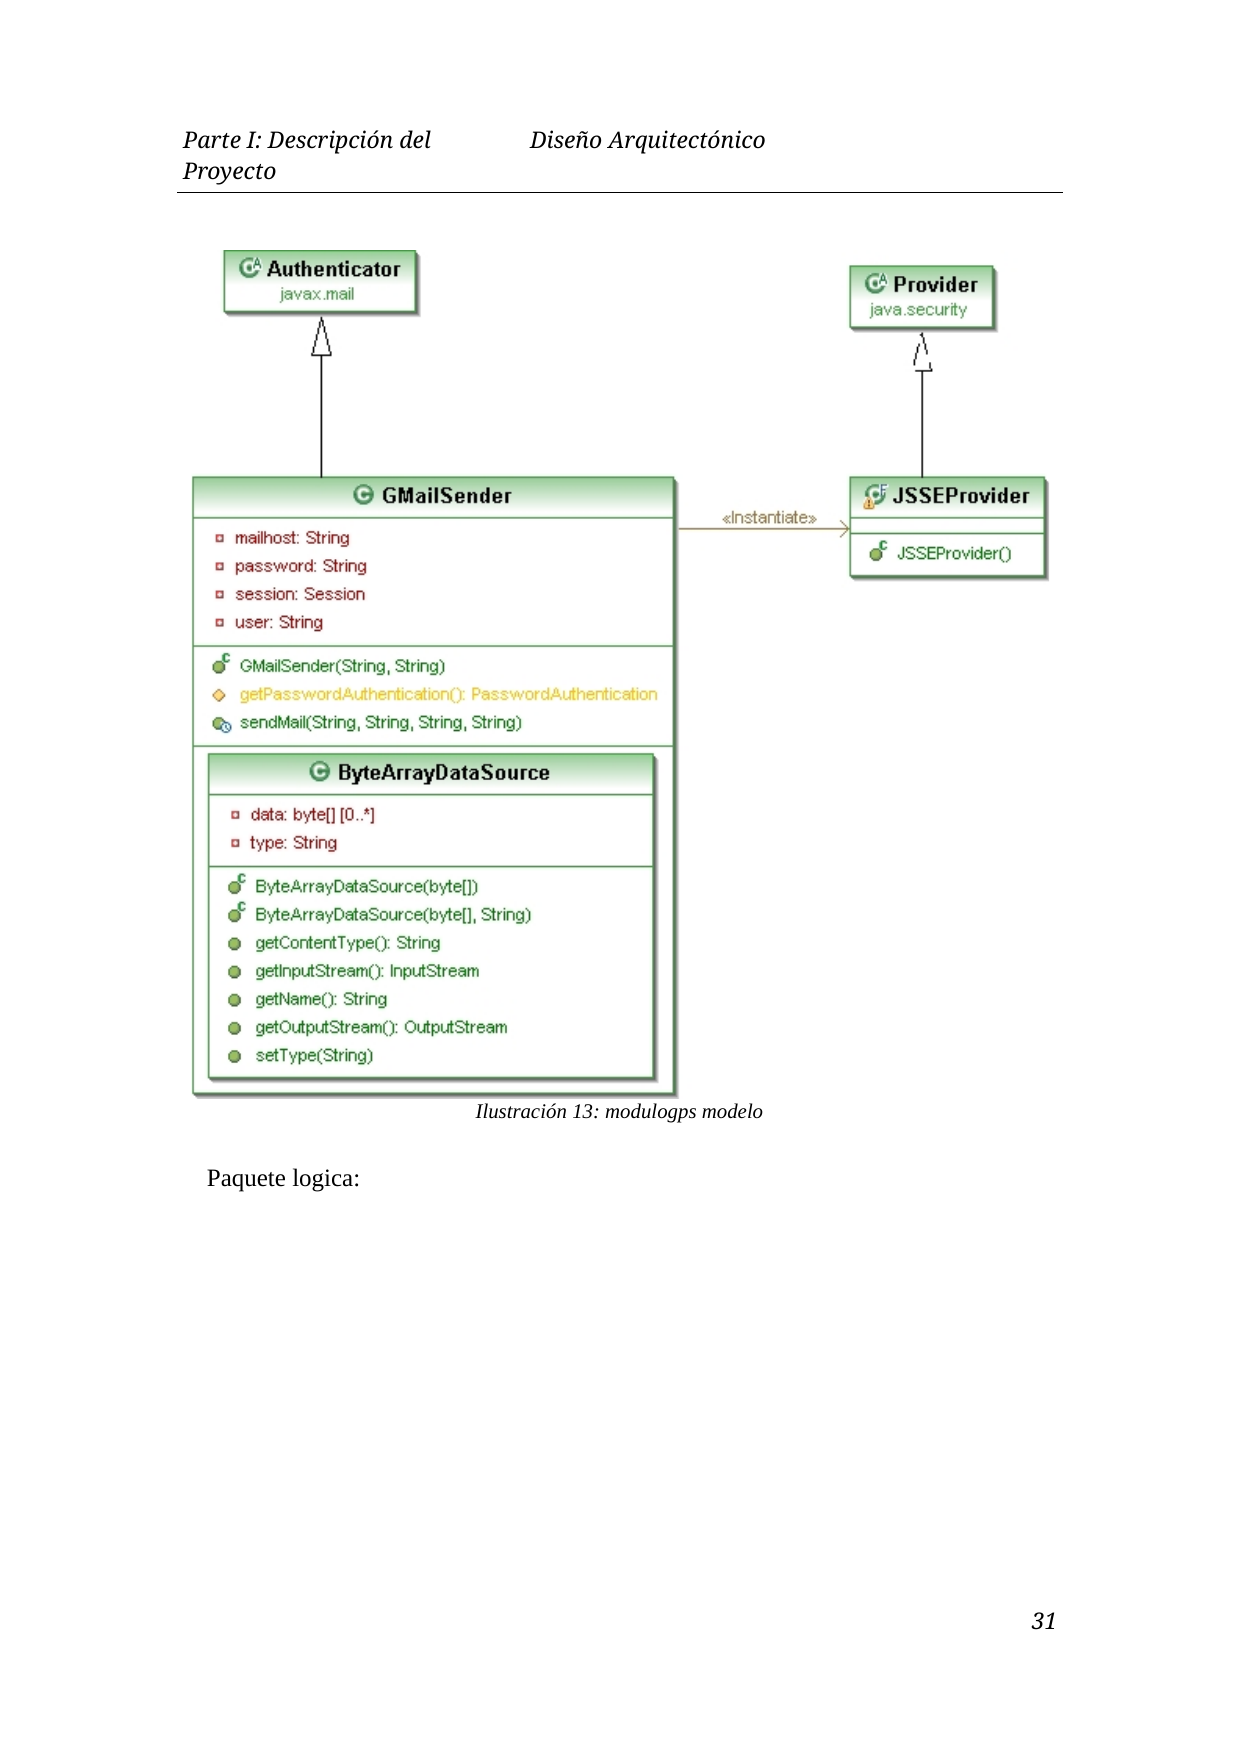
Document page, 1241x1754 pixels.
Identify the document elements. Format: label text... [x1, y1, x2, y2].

picture [191, 250, 1050, 1099]
text Ilustración 13: modulogps modelo [191, 1099, 1049, 1123]
text Paquete logica: [177, 1163, 1063, 1192]
